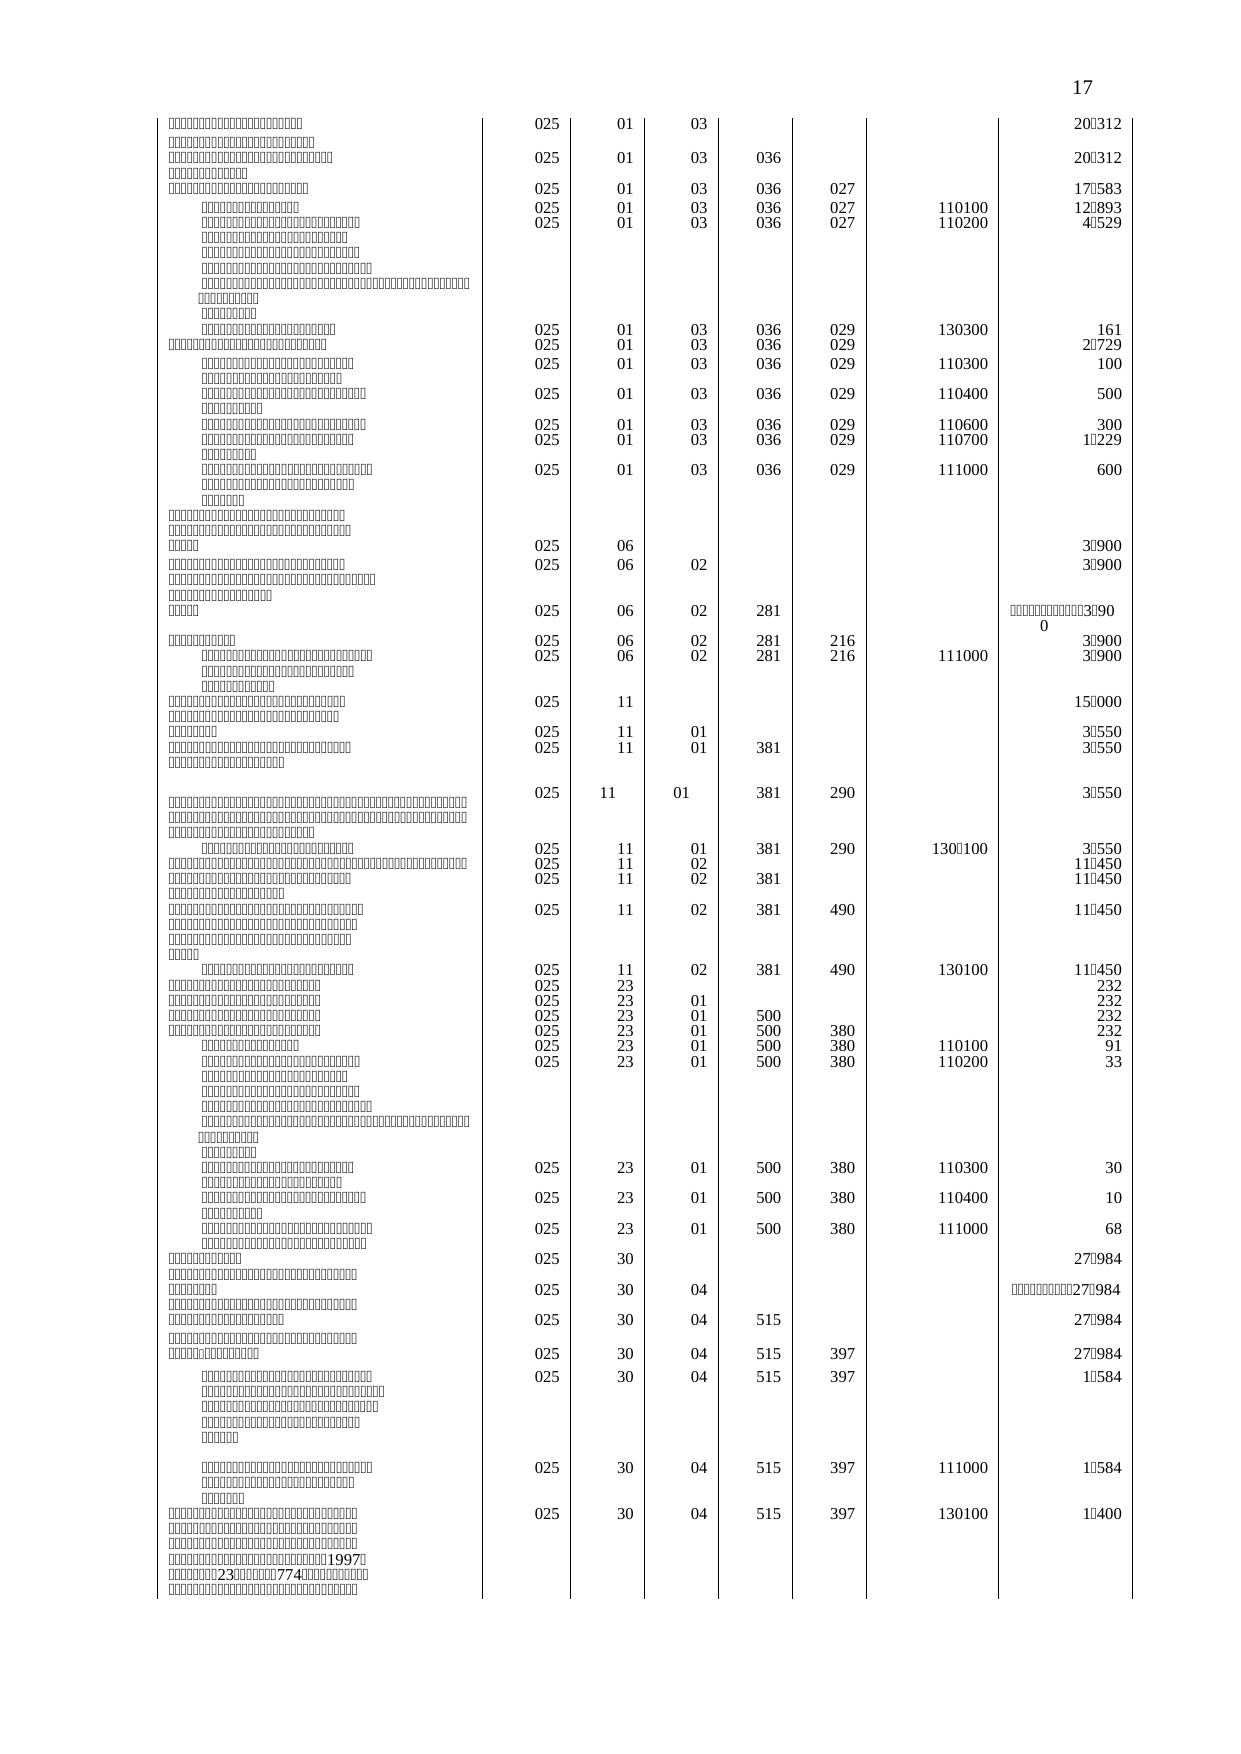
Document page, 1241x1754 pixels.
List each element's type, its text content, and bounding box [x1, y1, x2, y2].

table_cell  [867, 1040, 998, 1055]
table_cell [1133, 1333, 1163, 1371]
table_cell  [158, 772, 482, 842]
table_cell  [645, 217, 718, 323]
table_cell  [999, 1040, 1132, 1055]
table_cell  [645, 843, 718, 858]
table_cell  [645, 464, 718, 509]
table_cell  [999, 1192, 1132, 1223]
table_cell  [571, 339, 644, 357]
table_cell  [645, 650, 718, 696]
table_cell  [158, 202, 482, 217]
table_cell [867, 559, 998, 604]
table_cell  [571, 323, 644, 338]
table_cell   [158, 1223, 482, 1253]
table_cell  [571, 1268, 644, 1299]
table_cell  [999, 1253, 1132, 1268]
table_cell [867, 635, 998, 650]
table_cell  [571, 510, 644, 559]
table_cell   [158, 388, 482, 418]
table_cell [1133, 696, 1163, 711]
table_cell  [158, 858, 482, 873]
table_cell [1133, 635, 1163, 650]
table_cell  [158, 979, 482, 994]
table_cell [1133, 388, 1163, 418]
table_cell   [158, 873, 482, 903]
table_cell  [793, 388, 866, 418]
table_cell [793, 605, 866, 635]
table_cell  [793, 650, 866, 696]
table_cell  [719, 1299, 792, 1333]
table_cell  [793, 202, 866, 217]
table_cell  [719, 772, 792, 842]
table_cell  [571, 650, 644, 696]
table_cell [867, 1010, 998, 1025]
table_cell  [483, 964, 570, 979]
table_cell  [719, 1040, 792, 1055]
table_cell [1133, 1371, 1163, 1462]
table_cell  [645, 118, 718, 137]
table_cell  [719, 1371, 792, 1462]
table_cell  [645, 1055, 718, 1162]
table_cell  [483, 1333, 570, 1371]
table_cell  [571, 1223, 644, 1253]
table_cell  [158, 696, 482, 711]
table_cell  [793, 323, 866, 338]
table_cell [1133, 183, 1163, 202]
table_cell  [719, 137, 792, 183]
table_cell  [571, 1040, 644, 1055]
table_cell [1133, 1462, 1163, 1508]
table_cell  [571, 741, 644, 772]
table_cell  [719, 1223, 792, 1253]
table_cell  [483, 741, 570, 772]
table_cell [719, 858, 792, 873]
table_cell  [867, 1223, 998, 1253]
table_cell  [999, 1299, 1132, 1333]
table_cell  [999, 202, 1132, 217]
table_cell [793, 711, 866, 741]
table_cell [867, 979, 998, 994]
table_cell  [571, 183, 644, 202]
table_cell  [867, 418, 998, 433]
table_cell  [645, 772, 718, 842]
table_cell [867, 1371, 998, 1462]
table_cell  [645, 1025, 718, 1040]
table_cell [1133, 772, 1163, 842]
table_cell  [483, 1192, 570, 1223]
table_cell  [645, 388, 718, 418]
table_cell  [571, 118, 644, 137]
table_cell  [571, 1299, 644, 1333]
table_cell  [483, 903, 570, 964]
table_cell  [999, 1055, 1132, 1162]
table_cell  [793, 1040, 866, 1055]
table_cell  [483, 202, 570, 217]
table_cell  [483, 650, 570, 696]
table_cell [793, 873, 866, 903]
table_cell  [793, 1223, 866, 1253]
table_cell  [483, 1253, 570, 1268]
table_cell  [158, 605, 482, 635]
table_cell [867, 137, 998, 183]
table_cell  [867, 323, 998, 338]
table_cell  [571, 858, 644, 873]
table_cell  [999, 388, 1132, 418]
table_cell [867, 1299, 998, 1333]
table_cell  [867, 1162, 998, 1192]
table_cell  [999, 339, 1132, 357]
table_cell  [645, 323, 718, 338]
table_cell  [645, 873, 718, 903]
table_cell   [158, 1192, 482, 1223]
table_cell [1133, 995, 1163, 1010]
table_cell  [999, 434, 1132, 464]
table_cell  [483, 772, 570, 842]
table_cell [1133, 418, 1163, 433]
table_cell  [483, 137, 570, 183]
table_cell [645, 1253, 718, 1268]
table_cell [1133, 1223, 1163, 1253]
table_cell  [793, 772, 866, 842]
table_cell    [158, 559, 482, 604]
table_cell [1133, 1192, 1163, 1223]
table_cell [1133, 118, 1163, 137]
table_cell  [793, 1371, 866, 1462]
table_cell  [999, 696, 1132, 711]
table_cell [1133, 605, 1163, 635]
table_cell  [999, 1508, 1132, 1599]
table_cell  [719, 843, 792, 858]
table_cell [1133, 358, 1163, 388]
table_cell [1133, 858, 1163, 873]
table_cell  [645, 741, 718, 772]
table_cell  [867, 202, 998, 217]
table_cell [1133, 1055, 1163, 1162]
table_cell  [158, 118, 482, 137]
table_cell  [483, 1299, 570, 1333]
table_cell    [158, 510, 482, 559]
table_cell       [158, 217, 482, 323]
table_cell  [999, 137, 1132, 183]
table_cell  [645, 1040, 718, 1055]
table_cell  [571, 635, 644, 650]
table_cell [1133, 741, 1163, 772]
table_cell  [793, 1333, 866, 1371]
table_cell  [999, 1223, 1132, 1253]
table_cell  [645, 903, 718, 964]
table_cell  [571, 202, 644, 217]
table_cell  [483, 559, 570, 604]
table_cell  [571, 843, 644, 858]
table_cell  [483, 323, 570, 338]
table_cell  [999, 358, 1132, 388]
table_cell [1133, 1025, 1163, 1040]
table_cell  [793, 1162, 866, 1192]
table_cell  [645, 964, 718, 979]
table_cell      [158, 1371, 482, 1462]
table_cell  [867, 434, 998, 464]
table_cell  [571, 217, 644, 323]
table_cell  [571, 1162, 644, 1192]
table_cell  [999, 1025, 1132, 1040]
table_cell  [999, 217, 1132, 323]
table_cell [719, 696, 792, 711]
table_cell [1133, 979, 1163, 994]
table_cell  [483, 605, 570, 635]
table_cell [793, 741, 866, 772]
table_cell  [483, 1162, 570, 1192]
table_cell  [719, 873, 792, 903]
table_cell [1133, 1162, 1163, 1192]
table_cell  [645, 1508, 718, 1599]
table_cell   [158, 358, 482, 388]
table_cell  [645, 1223, 718, 1253]
table_cell [1133, 559, 1163, 604]
table_cell  [999, 1010, 1132, 1025]
table_cell [867, 339, 998, 357]
table_cell  [999, 418, 1132, 433]
table_cell  [483, 118, 570, 137]
table_cell  [719, 1462, 792, 1508]
table_cell [793, 510, 866, 559]
table_cell  [645, 1192, 718, 1223]
table_cell [1133, 873, 1163, 903]
table_cell  [571, 464, 644, 509]
table_cell  [999, 873, 1132, 903]
table_cell [1133, 1299, 1163, 1333]
table_cell  [483, 434, 570, 464]
table_cell  [867, 1055, 998, 1162]
table_cell  [645, 202, 718, 217]
table_cell  [999, 1333, 1132, 1371]
table_cell [1133, 964, 1163, 979]
table_cell [645, 696, 718, 711]
table_cell  [158, 1040, 482, 1055]
table_cell    [158, 1462, 482, 1508]
table_cell [1133, 434, 1163, 464]
table_cell  [719, 217, 792, 323]
table_cell  [158, 339, 482, 357]
table_cell  [999, 1462, 1132, 1508]
table_cell [645, 979, 718, 994]
table_cell [719, 711, 792, 741]
table_cell       [158, 1508, 482, 1599]
table_cell [1133, 1253, 1163, 1268]
table_cell [867, 1253, 998, 1268]
table_cell [1133, 843, 1163, 858]
table_cell [793, 858, 866, 873]
table_cell  [645, 858, 718, 873]
table_cell  [793, 418, 866, 433]
table_cell [867, 858, 998, 873]
table_cell  [571, 696, 644, 711]
table_cell  [483, 388, 570, 418]
table_cell  [571, 1253, 644, 1268]
table_cell  [158, 1253, 482, 1268]
table_cell  [719, 323, 792, 338]
table_cell  [645, 339, 718, 357]
table_cell  [571, 358, 644, 388]
table_cell  [793, 635, 866, 650]
table_cell [719, 118, 792, 137]
table_cell [719, 1268, 792, 1299]
table_cell  [483, 1371, 570, 1462]
table_cell  [719, 903, 792, 964]
table_cell   [158, 711, 482, 741]
table_cell [867, 873, 998, 903]
table_cell   [158, 1333, 482, 1371]
table_cell  [999, 635, 1132, 650]
table_cell  [645, 559, 718, 604]
table_cell  [571, 434, 644, 464]
table_cell [867, 696, 998, 711]
table_cell [719, 979, 792, 994]
table_cell  [719, 635, 792, 650]
table_cell [1133, 1268, 1163, 1299]
table_cell  [999, 1371, 1132, 1462]
table_cell  [793, 1192, 866, 1223]
table_cell [1133, 650, 1163, 696]
table_cell [645, 510, 718, 559]
table_cell  [719, 605, 792, 635]
table_cell  [483, 358, 570, 388]
table_cell   [158, 1299, 482, 1333]
table_cell  [483, 995, 570, 1010]
table_cell  [999, 605, 1132, 635]
table_cell    [158, 464, 482, 509]
table_cell  [793, 434, 866, 464]
table_cell [1133, 137, 1163, 183]
table_cell  [793, 1462, 866, 1508]
table_cell  [571, 964, 644, 979]
table_cell  [867, 843, 998, 858]
table_cell [1133, 339, 1163, 357]
table_cell [867, 118, 998, 137]
table_cell  [483, 418, 570, 433]
table_cell  [483, 1040, 570, 1055]
table_cell  [867, 388, 998, 418]
table_cell  [645, 711, 718, 741]
table_cell  [645, 434, 718, 464]
table_cell [719, 559, 792, 604]
table_cell  [867, 464, 998, 509]
table_cell  [793, 183, 866, 202]
table_cell  [571, 995, 644, 1010]
table_cell  [719, 434, 792, 464]
table_cell [793, 995, 866, 1010]
table_cell  [719, 358, 792, 388]
table_cell  [719, 183, 792, 202]
table_cell  [999, 995, 1132, 1010]
table_cell  [158, 995, 482, 1010]
table_cell  [571, 1508, 644, 1599]
table_cell  [483, 696, 570, 711]
table_cell  [999, 741, 1132, 772]
table_cell   [158, 741, 482, 772]
table_cell [1133, 202, 1163, 217]
table_cell  [793, 843, 866, 858]
table_cell    [158, 137, 482, 183]
table_cell  [483, 635, 570, 650]
table_cell  [793, 1055, 866, 1162]
table_cell  [867, 650, 998, 696]
table_cell  [571, 979, 644, 994]
table_cell  [645, 1268, 718, 1299]
table_cell  [483, 1268, 570, 1299]
table_cell  [999, 510, 1132, 559]
table_cell [867, 772, 998, 842]
table_cell  [719, 1025, 792, 1040]
table_cell  [719, 1508, 792, 1599]
table_cell  [719, 1162, 792, 1192]
table_cell  [999, 650, 1132, 696]
table_cell  [158, 418, 482, 433]
table_cell  [571, 1462, 644, 1508]
table_cell  [999, 711, 1132, 741]
table_cell  [645, 137, 718, 183]
table_cell  [483, 339, 570, 357]
table_cell  [999, 979, 1132, 994]
table_cell [867, 510, 998, 559]
table_cell [867, 1333, 998, 1371]
table_cell   [158, 1268, 482, 1299]
table_cell  [793, 339, 866, 357]
table_cell [867, 605, 998, 635]
table_cell  [719, 1055, 792, 1162]
table_cell  [793, 1025, 866, 1040]
table_cell  [793, 217, 866, 323]
table_cell  [483, 183, 570, 202]
table_cell  [719, 1192, 792, 1223]
table_cell  [571, 1010, 644, 1025]
table_cell  [571, 388, 644, 418]
table_cell  [645, 995, 718, 1010]
table_cell  [719, 1010, 792, 1025]
table_cell  [158, 323, 482, 338]
table_cell  [571, 1192, 644, 1223]
table_cell  [719, 339, 792, 357]
table_cell [867, 903, 998, 964]
table_cell  [571, 418, 644, 433]
table_cell  [645, 1299, 718, 1333]
table_cell  [999, 1162, 1132, 1192]
table_cell  [719, 388, 792, 418]
table_cell  [645, 605, 718, 635]
table_cell [793, 1268, 866, 1299]
table_cell  [571, 903, 644, 964]
table_cell  [571, 1371, 644, 1462]
table_cell  [999, 903, 1132, 964]
table_cell  [645, 1371, 718, 1462]
table_cell  [571, 1333, 644, 1371]
table_cell    [158, 650, 482, 696]
table_cell  [158, 843, 482, 858]
table_cell  [999, 772, 1132, 842]
table_cell  [571, 559, 644, 604]
table_cell  [571, 605, 644, 635]
table_cell  [483, 711, 570, 741]
table_cell  [793, 1508, 866, 1599]
table_cell [793, 137, 866, 183]
table_cell  [719, 1333, 792, 1371]
table_cell  [483, 1055, 570, 1162]
table_cell [793, 118, 866, 137]
table_cell [1133, 711, 1163, 741]
table_cell  [645, 358, 718, 388]
table_cell  [483, 873, 570, 903]
table_cell  [793, 903, 866, 964]
table_cell  [645, 1162, 718, 1192]
table_cell [719, 995, 792, 1010]
table_cell [1133, 464, 1163, 509]
table_cell  [645, 1462, 718, 1508]
table_cell [1133, 217, 1163, 323]
table_cell  [645, 1333, 718, 1371]
table_cell  [867, 1508, 998, 1599]
table_cell [793, 696, 866, 711]
table_cell [867, 995, 998, 1010]
table_cell [793, 1253, 866, 1268]
table_cell  [483, 1462, 570, 1508]
table_cell  [793, 964, 866, 979]
table_cell  [719, 964, 792, 979]
table_cell  [999, 858, 1132, 873]
table_cell  [158, 1010, 482, 1025]
table_cell  [483, 1010, 570, 1025]
table_cell [793, 979, 866, 994]
table_cell [1133, 1508, 1163, 1599]
table_cell  [719, 464, 792, 509]
table_cell  [483, 858, 570, 873]
table_cell [719, 1253, 792, 1268]
table_cell  [867, 358, 998, 388]
table_cell  [793, 358, 866, 388]
table_cell  [999, 843, 1132, 858]
table_cell [867, 1025, 998, 1040]
table_cell  [719, 741, 792, 772]
table_cell   [158, 434, 482, 464]
table_cell  [571, 711, 644, 741]
table_cell [1133, 323, 1163, 338]
table_cell  [645, 418, 718, 433]
table_cell  [483, 1223, 570, 1253]
table_cell  [571, 1055, 644, 1162]
table_cell  [999, 1268, 1132, 1299]
table_cell  [483, 1025, 570, 1040]
table_cell  [483, 217, 570, 323]
table_cell  [483, 510, 570, 559]
table_cell [867, 183, 998, 202]
table_cell  [645, 183, 718, 202]
table_cell  [571, 137, 644, 183]
table_cell  [867, 1462, 998, 1508]
table_cell [719, 510, 792, 559]
table_cell  [158, 635, 482, 650]
table_cell  [867, 217, 998, 323]
table_cell  [483, 464, 570, 509]
table_cell   [158, 1162, 482, 1192]
table_cell  [793, 464, 866, 509]
table_cell  [571, 772, 644, 842]
table_cell  [645, 1010, 718, 1025]
table_cell  [158, 1025, 482, 1040]
table_cell [1133, 1040, 1163, 1055]
table_cell  [999, 183, 1132, 202]
table_cell [867, 1268, 998, 1299]
table_cell  [719, 202, 792, 217]
table_cell  [571, 1025, 644, 1040]
table_cell [793, 559, 866, 604]
table_cell     [158, 903, 482, 964]
table_cell       [158, 1055, 482, 1162]
table_cell  [158, 183, 482, 202]
table_cell [1133, 1010, 1163, 1025]
table_cell [793, 1299, 866, 1333]
table_cell [1133, 903, 1163, 964]
table_cell  [483, 1508, 570, 1599]
table_cell  [158, 964, 482, 979]
table_cell [867, 741, 998, 772]
table_cell [793, 1010, 866, 1025]
table_cell  [999, 118, 1132, 137]
table_cell  [483, 979, 570, 994]
table_cell  [867, 964, 998, 979]
table_cell  [719, 650, 792, 696]
table_cell  [719, 418, 792, 433]
table_cell [867, 711, 998, 741]
table_cell  [999, 323, 1132, 338]
table_cell  [645, 635, 718, 650]
table_cell  [867, 1192, 998, 1223]
table_cell  [571, 873, 644, 903]
table_cell  [999, 464, 1132, 509]
table_cell  [999, 964, 1132, 979]
table_cell [1133, 510, 1163, 559]
table_cell  [999, 559, 1132, 604]
table_cell  [483, 843, 570, 858]
